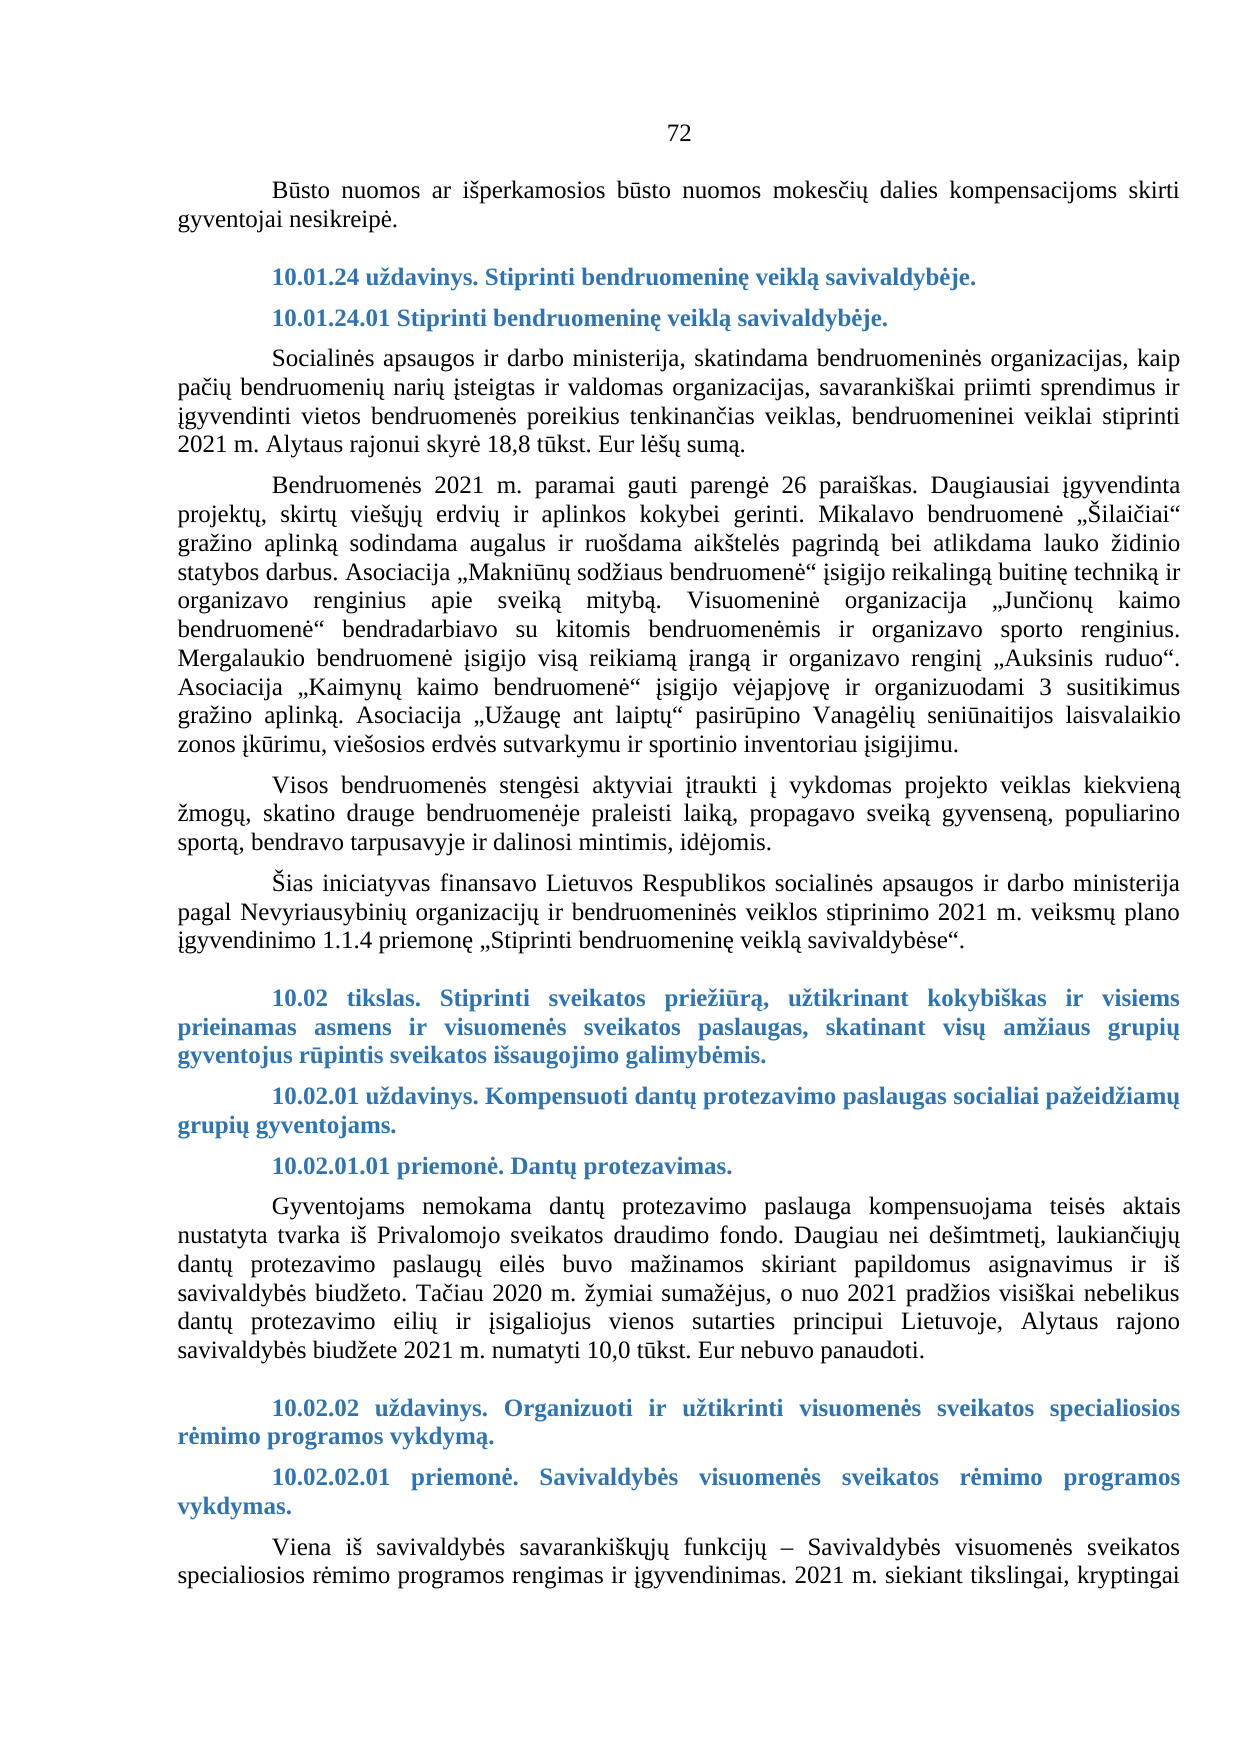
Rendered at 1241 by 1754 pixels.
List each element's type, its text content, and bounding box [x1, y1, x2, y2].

text 10.02.01.01 priemonė. Dantų protezavimas. [177, 1151, 1181, 1179]
text Bendruomenės 2021 m. paramai gauti parengė 26 paraiškas. Daugiausiai įgyvendinta projektų, skirtų viešųjų erdvių ir aplinkos kokybei gerinti. Mikalavo bendruomenė „Šilaičiai“ gražino aplinką sodindama augalus ir ruošdama aikštelės pagrindą bei atlikdama lauko židinio statybos darbus. Asociacija „Makniūnų sodžiaus bendruomenė“ įsigijo reikalingą buitinę techniką ir organizavo renginius apie sveiką mitybą. Visuomeninė organizacija „Junčionų kaimo bendruomenė“ bendradarbiavo su kitomis bendruomenėmis ir organizavo sporto renginius. Mergalaukio bendruomenė įsigijo visą reikiamą įrangą ir organizavo renginį „Auksinis ruduo“. Asociacija „Kaimynų kaimo bendruomenė“ įsigijo vėjapjovę ir organizuodami 3 susitikimus gražino aplinką. Asociacija „Užaugę ant laiptų“ pasirūpino Vanagėlių seniūnaitijos laisvalaikio zonos įkūrimu, viešosios erdvės sutvarkymu ir sportinio inventoriau įsigijimu. [177, 470, 1181, 758]
text 10.01.24 uždavinys. Stiprinti bendruomeninę veiklą savivaldybėje. [177, 262, 1181, 291]
text Gyventojams nemokama dantų protezavimo paslauga kompensuojama teisės aktais nustatyta tvarka iš Privalomojo sveikatos draudimo fondo. Daugiau nei dešimtmetį, laukiančiųjų dantų protezavimo paslaugų eilės buvo mažinamos skiriant papildomus asignavimus ir iš savivaldybės biudžeto. Tačiau 2020 m. žymiai sumažėjus, o nuo 2021 pradžios visiškai nebelikus dantų protezavimo eilių ir įsigaliojus vienos sutarties principui Lietuvoje, Alytaus rajono savivaldybės biudžete 2021 m. numatyti 10,0 tūkst. Eur nebuvo panaudoti. [177, 1191, 1181, 1364]
text 10.02.02 uždavinys. Organizuoti ir užtikrinti visuomenės sveikatos specialiosios rėmimo programos vykdymą. [177, 1393, 1181, 1450]
text 10.01.24.01 Stiprinti bendruomeninę veiklą savivaldybėje. [177, 303, 1181, 331]
text Visos bendruomenės stengėsi aktyviai įtraukti į vykdomas projekto veiklas kiekvieną žmogų, skatino drauge bendruomenėje praleisti laiką, propagavo sveiką gyvenseną, populiarino sportą, bendravo tarpusavyje ir dalinosi mintimis, idėjomis. [177, 770, 1181, 856]
text Šias iniciatyvas finansavo Lietuvos Respublikos socialinės apsaugos ir darbo ministerija pagal Nevyriausybinių organizacijų ir bendruomeninės veiklos stiprinimo 2021 m. veiksmų plano įgyvendinimo 1.1.4 priemonę „Stiprinti bendruomeninę veiklą savivaldybėse“. [177, 868, 1181, 954]
text Socialinės apsaugos ir darbo ministerija, skatindama bendruomeninės organizacijas, kaip pačių bendruomenių narių įsteigtas ir valdomas organizacijas, savarankiškai priimti sprendimus ir įgyvendinti vietos bendruomenės poreikius tenkinančias veiklas, bendruomeninei veiklai stiprinti 2021 m. Alytaus rajonui skyrė 18,8 tūkst. Eur lėšų sumą. [177, 343, 1181, 458]
text Būsto nuomos ar išperkamosios būsto nuomos mokesčių dalies kompensacijoms skirti gyventojai nesikreipė. [177, 176, 1181, 233]
text 10.02 tikslas. Stiprinti sveikatos priežiūrą, užtikrinant kokybiškas ir visiems prieinamas asmens ir visuomenės sveikatos paslaugas, skatinant visų amžiaus grupių gyventojus rūpintis sveikatos išsaugojimo galimybėmis. [177, 983, 1181, 1069]
text Viena iš savivaldybės savarankiškųjų funkcijų – Savivaldybės visuomenės sveikatos specialiosios rėmimo programos rengimas ir įgyvendinimas. 2021 m. siekiant tikslingai, kryptingai [177, 1532, 1181, 1589]
text 10.02.01 uždavinys. Kompensuoti dantų protezavimo paslaugas socialiai pažeidžiamų grupių gyventojams. [177, 1081, 1181, 1139]
text 10.02.02.01 priemonė. Savivaldybės visuomenės sveikatos rėmimo programos vykdymas. [177, 1462, 1181, 1520]
